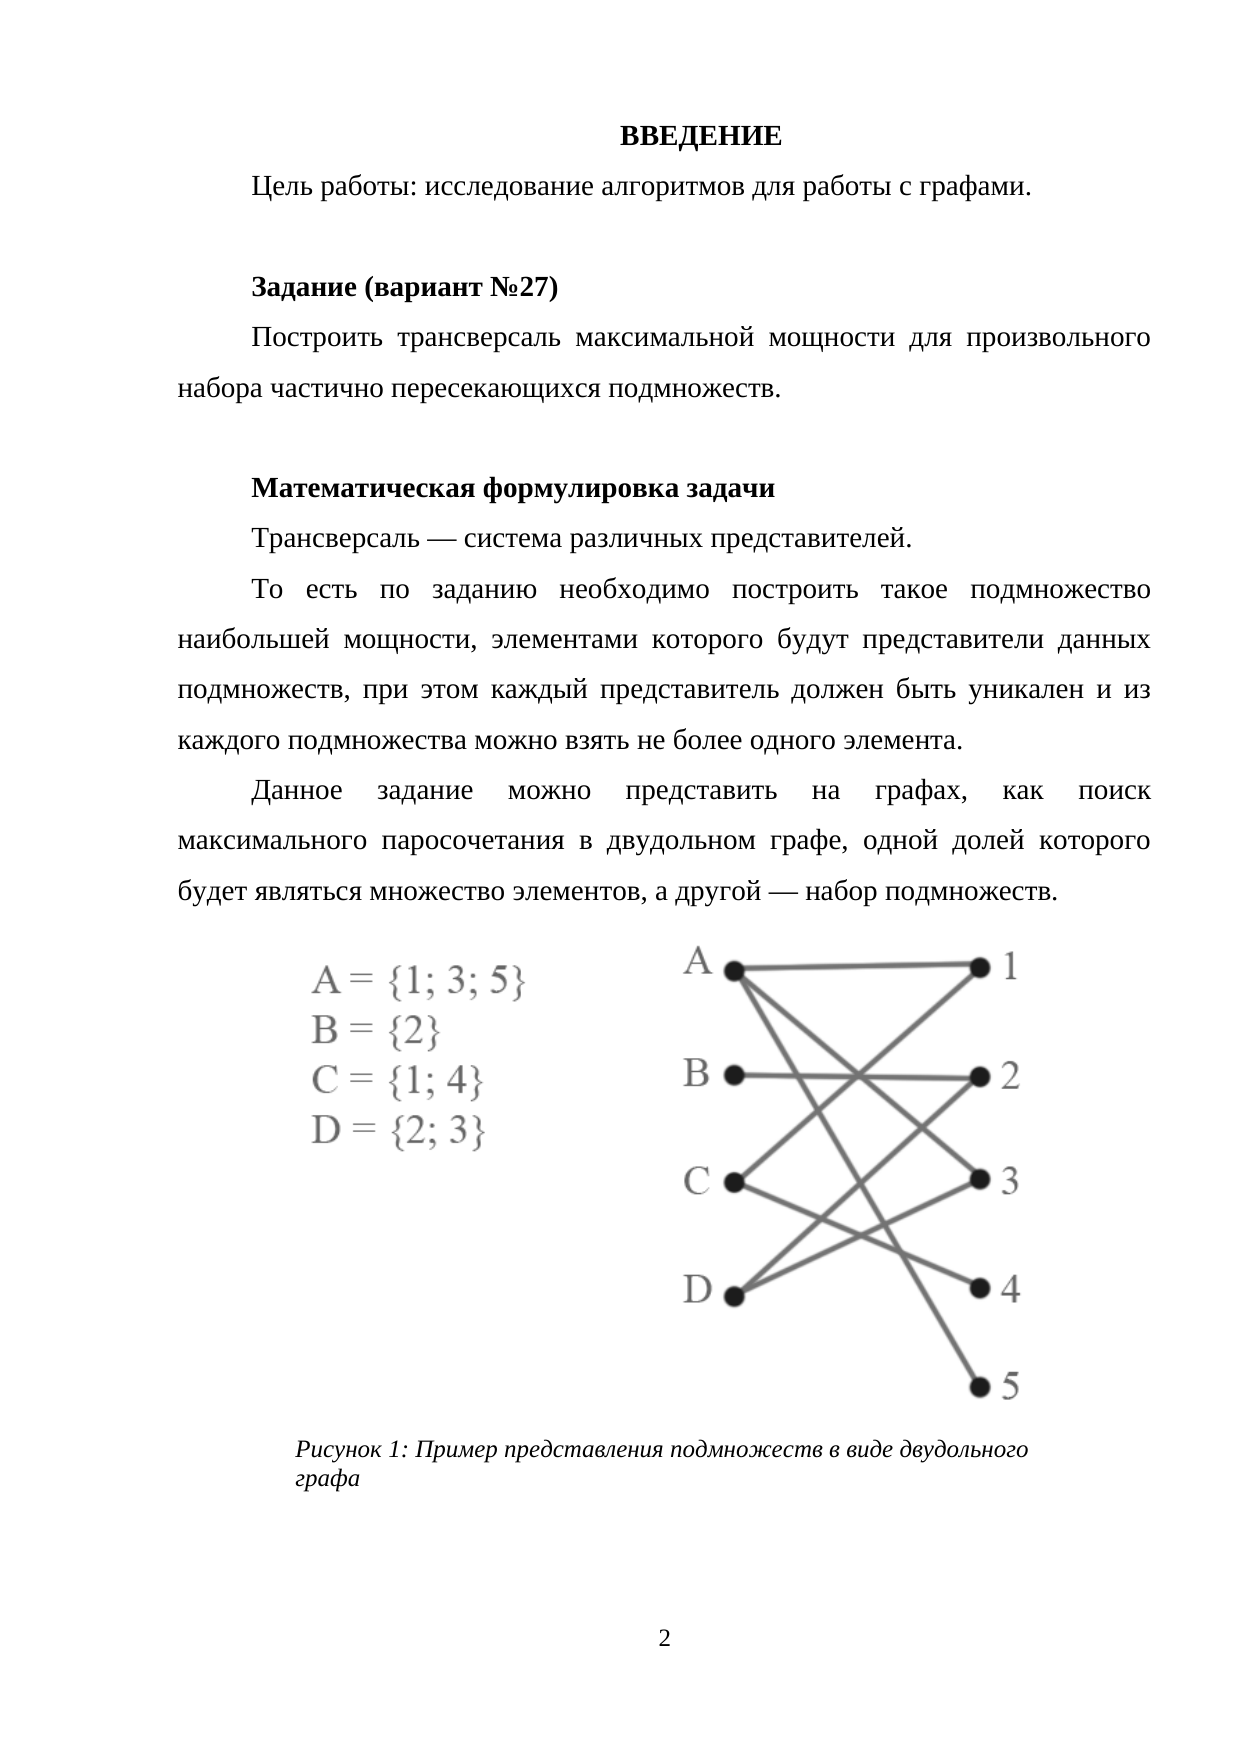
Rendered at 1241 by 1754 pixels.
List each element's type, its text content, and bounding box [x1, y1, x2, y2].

text Цель работы: исследование алгоритмов для работы с графами. [177, 168, 1152, 202]
text Данное задание можно представить на графах, как поиск максимального паросочетания в двудольном графе, одной долей которого будет являться множество элементов, а другой — набор подмножеств. [177, 772, 1152, 906]
text Задание (вариант №27) [177, 269, 1152, 303]
text То есть по заданию необходимо построить такое подмножество наибольшей мощности, элементами которого будут представители данных подмножеств, при этом каждый представитель должен быть уникален и из каждого подмножества можно взять не более одного элемента. [177, 571, 1152, 755]
text Рисунок 1: Пример представления подмножеств в виде двудольного графа [295, 1422, 1033, 1492]
text Трансверсаль — система различных представителей. [251, 521, 1152, 554]
text Построить трансверсаль максимальной мощности для произвольного набора частично пересекающихся подмножеств. [177, 319, 1152, 403]
text Математическая формулировка задачи [177, 470, 1152, 504]
text ВВЕДЕНИЕ [177, 118, 1152, 152]
picture [295, 935, 1034, 1422]
